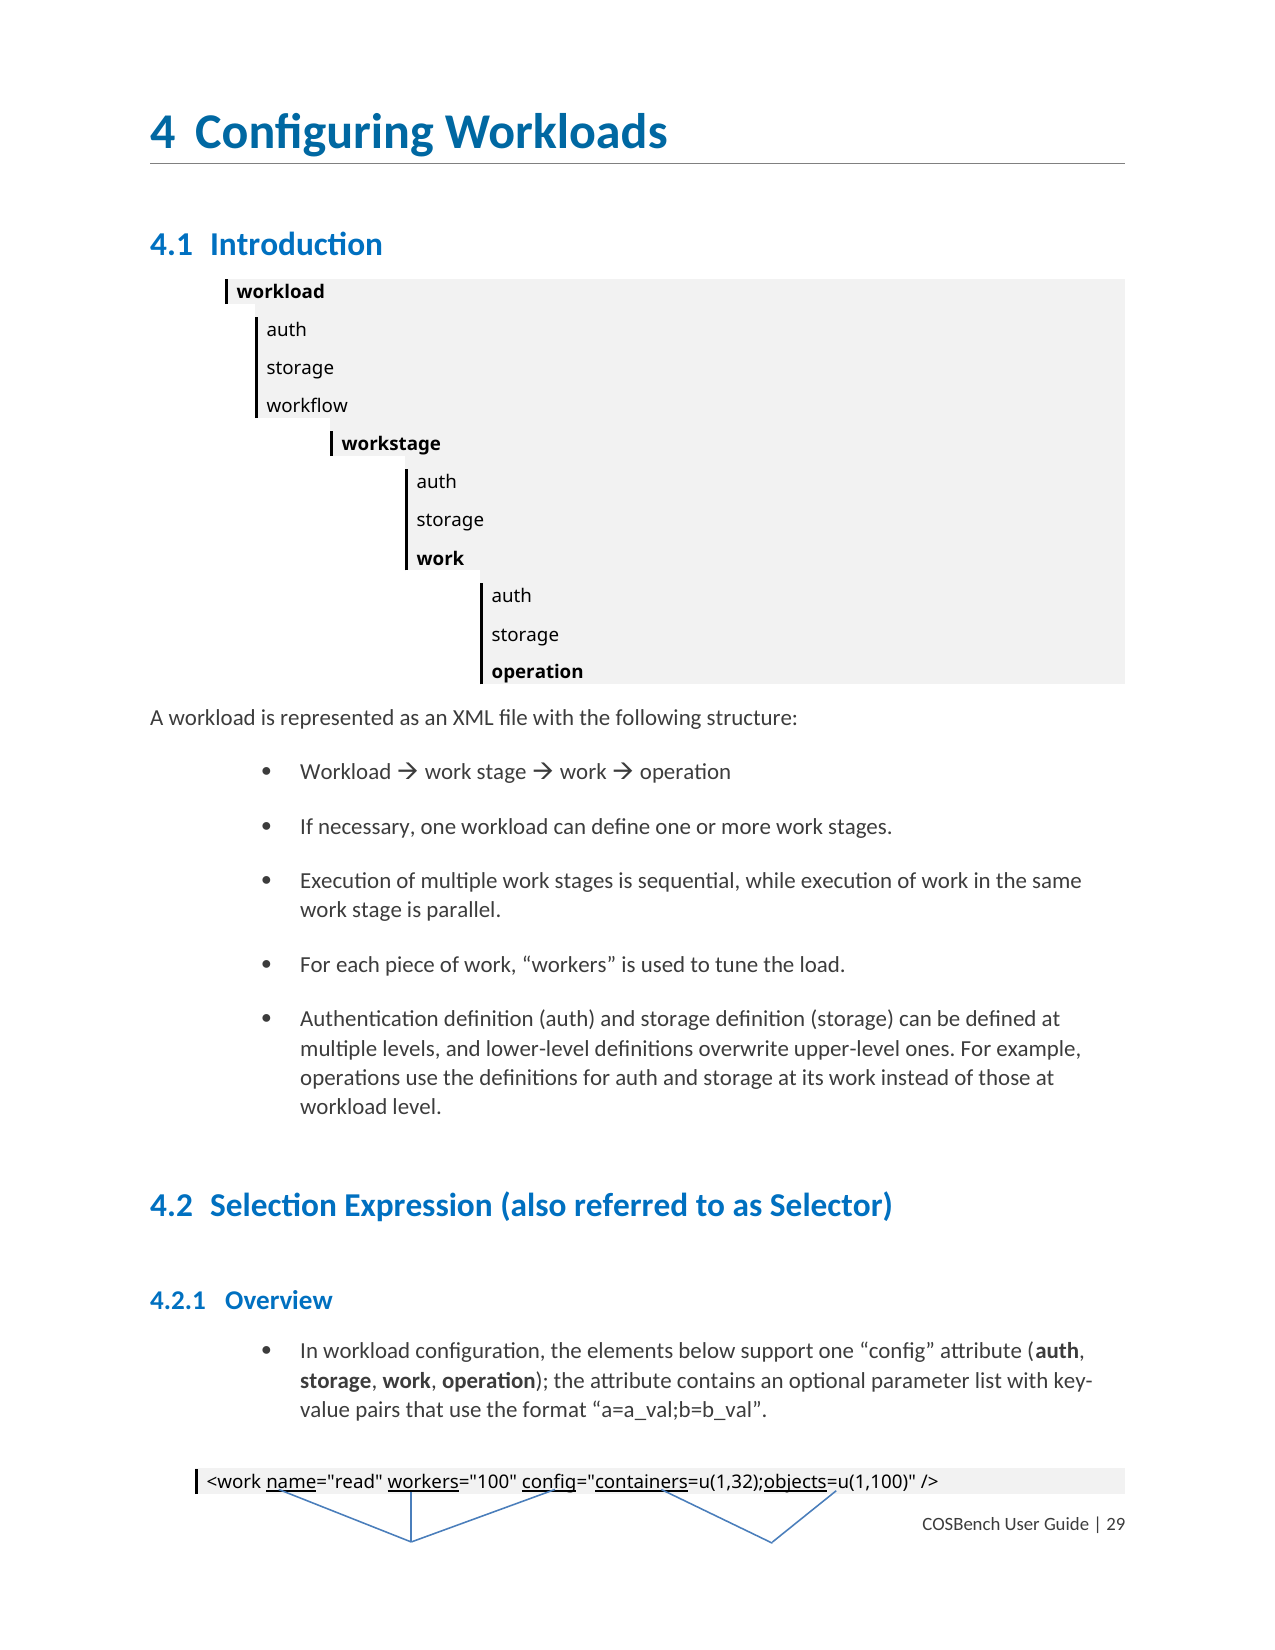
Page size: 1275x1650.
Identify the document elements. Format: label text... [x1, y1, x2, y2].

text operation [483, 659, 1125, 684]
text auth [483, 583, 1125, 608]
text work [408, 545, 1125, 570]
subtitle Selection Expression (also referred to as Selector) [150, 1184, 1125, 1225]
list Workload  work stage  work  operation [262, 757, 1125, 786]
text storage [483, 621, 1125, 646]
list For each piece of work, “workers” is used to tune the load. [262, 950, 1125, 978]
text auth [258, 317, 1125, 342]
list Authentication definition (auth) and storage definition (storage) can be defined at multiple levels, and lower-level definitions overwrite upper-level ones. For example, operations use the definitions for auth and storage at its work instead of those at workload level. [262, 1004, 1125, 1121]
list Execution of multiple work stages is sequential, while execution of work in the same work stage is parallel. [262, 866, 1125, 924]
subtitle Configuring Workloads [150, 100, 1125, 163]
text workflow [258, 393, 1125, 418]
text A workload is represented as an XML file with the following structure: [150, 703, 1125, 731]
text workstage [333, 431, 1125, 456]
list In workload configuration, the elements below support one “config” attribute (auth, storage, work, operation); the attribute contains an optional parameter list with key-value pairs that use the format “a=a_val;b=b_val”. [262, 1337, 1125, 1423]
text workload [228, 279, 1125, 304]
text storage [408, 507, 1125, 532]
subtitle Overview [150, 1283, 1125, 1316]
text <work name="read" workers="100" config="containers=u(1,32);objects=u(1,100)" /> [195, 1468, 1125, 1494]
list If necessary, one workload can define one or more work stages. [262, 812, 1125, 840]
text auth [408, 469, 1125, 494]
subtitle Introduction [150, 223, 1125, 264]
text storage [258, 355, 1125, 380]
